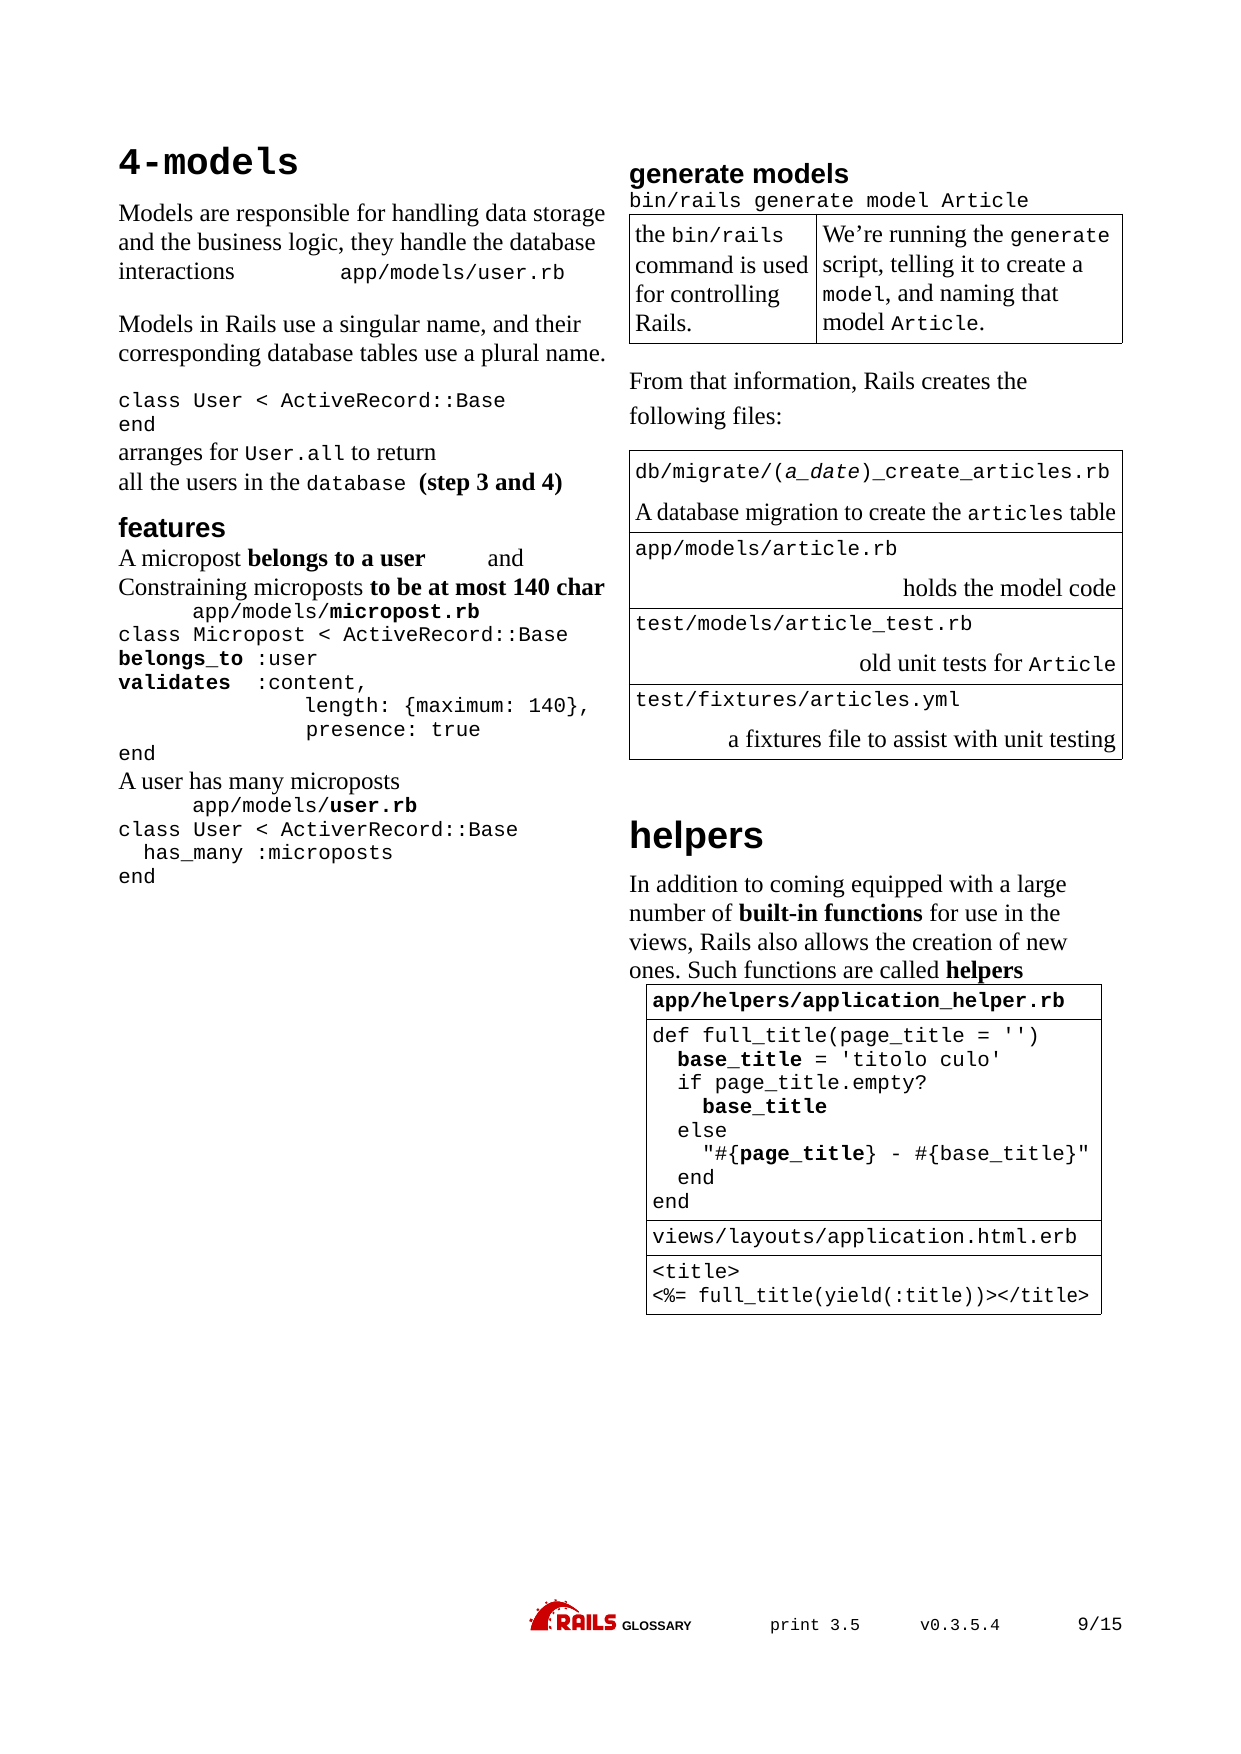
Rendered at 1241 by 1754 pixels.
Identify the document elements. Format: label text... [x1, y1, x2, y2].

text belongs_to :user [118, 648, 611, 672]
text length: {maximum: 140}, [118, 695, 611, 719]
subtitle features [118, 511, 611, 543]
text end [118, 743, 611, 766]
subtitle helpers [629, 813, 1122, 857]
table_cell def full_title(page_title = '') base_title = 'titolo culo' if page_title.empty? base_title else "#{page_title} - #{base_title}" end end [647, 1020, 1101, 1220]
text app/models/user.rb [118, 795, 611, 819]
subtitle generate models [629, 158, 1122, 190]
text app/models/micropost.rb [118, 601, 611, 624]
text has_many :microposts [118, 842, 611, 866]
text arranges for User.all to return [118, 437, 611, 467]
text From that information, Rails creates the following files: [629, 366, 1122, 429]
text Constraining microposts to be at most 140 char [118, 572, 611, 601]
text In addition to coming equipped with a large number of built-in functions for use in the views, Rails also allows the creation of new ones. Such functions are called helpers [629, 869, 1122, 984]
text validates :content, [118, 672, 611, 695]
table_cell test/models/article_test.rb [630, 609, 1122, 643]
table_header the bin/rails command is used for controlling Rails. [630, 215, 816, 342]
text presence: true [118, 719, 611, 743]
text class User < ActiverRecord::Base [118, 819, 611, 842]
table_cell app/models/article.rb [630, 533, 1122, 567]
table_cell <title> <%= full_title(yield(:title))></title> [647, 1256, 1101, 1314]
table_cell test/fixtures/articles.yml [630, 685, 1122, 719]
table_header app/helpers/application_helper.rb [647, 985, 1101, 1019]
table_cell views/layouts/application.html.erb [647, 1221, 1101, 1255]
text A user has many microposts [118, 766, 611, 795]
text Models are responsible for handling data storage and the business logic, they handle the database interactions app/models/user.rb [118, 198, 611, 285]
text A micropost belongs to a user and [118, 543, 611, 572]
text end [118, 866, 611, 890]
text class User < ActiveRecord::Base [118, 390, 611, 414]
table_header We’re running the generate script, telling it to create a model, and naming that model Article. [817, 215, 1122, 342]
text all the users in the database (step 3 and 4) [118, 467, 611, 497]
table_cell holds the model code [630, 567, 1122, 607]
text Models in Rails use a singular name, and their corresponding database tables use a plural name. [118, 309, 611, 367]
text bin/rails generate model Article [629, 190, 1122, 213]
text end [118, 414, 611, 437]
text class Micropost < ActiveRecord::Base [118, 624, 611, 648]
subtitle 4-models [118, 143, 611, 186]
table_cell A database migration to create the articles table [630, 491, 1122, 532]
table_cell old unit tests for Article [630, 643, 1122, 684]
table_cell a fixtures file to assist with unit testing [630, 719, 1122, 759]
table_header db/migrate/(a_date)_create_articles.rb [630, 451, 1122, 491]
